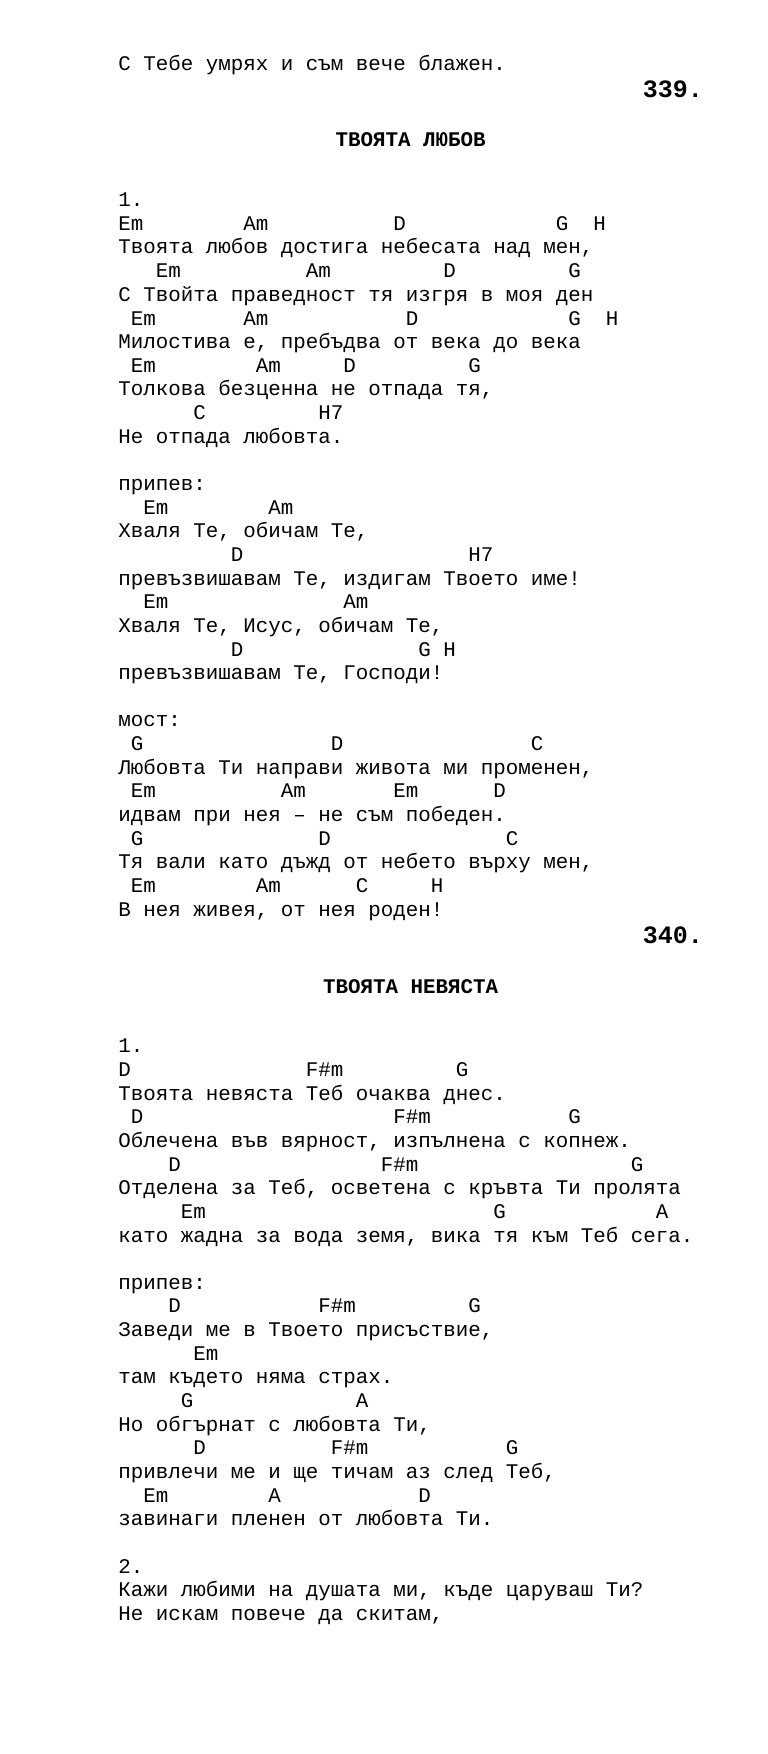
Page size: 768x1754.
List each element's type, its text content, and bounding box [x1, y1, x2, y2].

text Em Am D G [118, 355, 702, 378]
text превъзвишавам Те, Господи! [118, 662, 702, 686]
text Em A D [118, 1485, 702, 1508]
text Em Am D G [118, 260, 702, 284]
text D F#m G [118, 1154, 702, 1177]
text D H7 [118, 544, 702, 568]
text G A [118, 1390, 702, 1414]
text 2. [118, 1556, 702, 1579]
text D F#m G [118, 1106, 702, 1130]
text Но обгърнат с любовта Ти, [118, 1414, 702, 1437]
text G D C [118, 828, 702, 851]
text превъзвишавам Те, издигам Твоето име! [118, 568, 702, 591]
text Твоята любов достига небесата над мен, [118, 237, 702, 260]
text привлечи ме и ще тичам аз след Теб, [118, 1461, 702, 1485]
text идвам при нея – не съм победен. [118, 804, 702, 828]
text там където няма страх. [118, 1366, 702, 1390]
text като жадна за вода земя, вика тя към Теб сега. [118, 1224, 702, 1248]
text D F#m G [118, 1059, 702, 1083]
text Em Am D G H [118, 307, 702, 331]
text припев: [118, 1272, 702, 1296]
text Отделена за Теб, осветена с кръвта Ти пролята [118, 1177, 702, 1201]
text Em Am [118, 591, 702, 615]
text Тя вали като дъжд от небето върху мен, [118, 851, 702, 875]
text Не отпада любовта. [118, 426, 702, 449]
text Милостива е, пребъдва от века до века [118, 331, 702, 355]
text Em Am C H [118, 875, 702, 899]
text Кажи любими на душата ми, къде царуваш Ти? [118, 1579, 702, 1603]
text Em Am D G H [118, 213, 702, 237]
text D F#m G [118, 1437, 702, 1461]
text Em [118, 1343, 702, 1366]
text G D C [118, 733, 702, 757]
text В нея живея, от нея роден! [118, 899, 702, 922]
text мост: [118, 709, 702, 733]
text завинаги пленен от любовта Ти. [118, 1508, 702, 1532]
text Любовта Ти направи живота ми променен, [118, 757, 702, 780]
text C H7 [118, 402, 702, 426]
text Em G A [118, 1201, 702, 1224]
subtitle ТВОЯТА НЕВЯСТА [118, 976, 702, 999]
text 1. [118, 1035, 702, 1059]
text Толкова безценна не отпада тя, [118, 378, 702, 402]
text Не искам повече да скитам, [118, 1603, 702, 1627]
text Хваля Те, обичам Те, [118, 520, 702, 544]
text D F#m G [118, 1296, 702, 1319]
text Хваля Те, Исус, обичам Те, [118, 615, 702, 638]
text припев: [118, 473, 702, 497]
text Em Am Em D [118, 780, 702, 804]
text D G H [118, 638, 702, 662]
text С Тебе умрях и съм вече блажен. [118, 52, 702, 76]
text С Твойта праведност тя изгря в моя ден [118, 284, 702, 307]
text Em Am [118, 497, 702, 520]
subtitle ТВОЯТА ЛЮБОВ [118, 129, 702, 153]
text Облечена във вярност, изпълнена с копнеж. [118, 1130, 702, 1154]
text 1. [118, 189, 702, 213]
text Твоята невяста Теб очаква днес. [118, 1083, 702, 1106]
text Заведи ме в Твоето присъствие, [118, 1319, 702, 1343]
